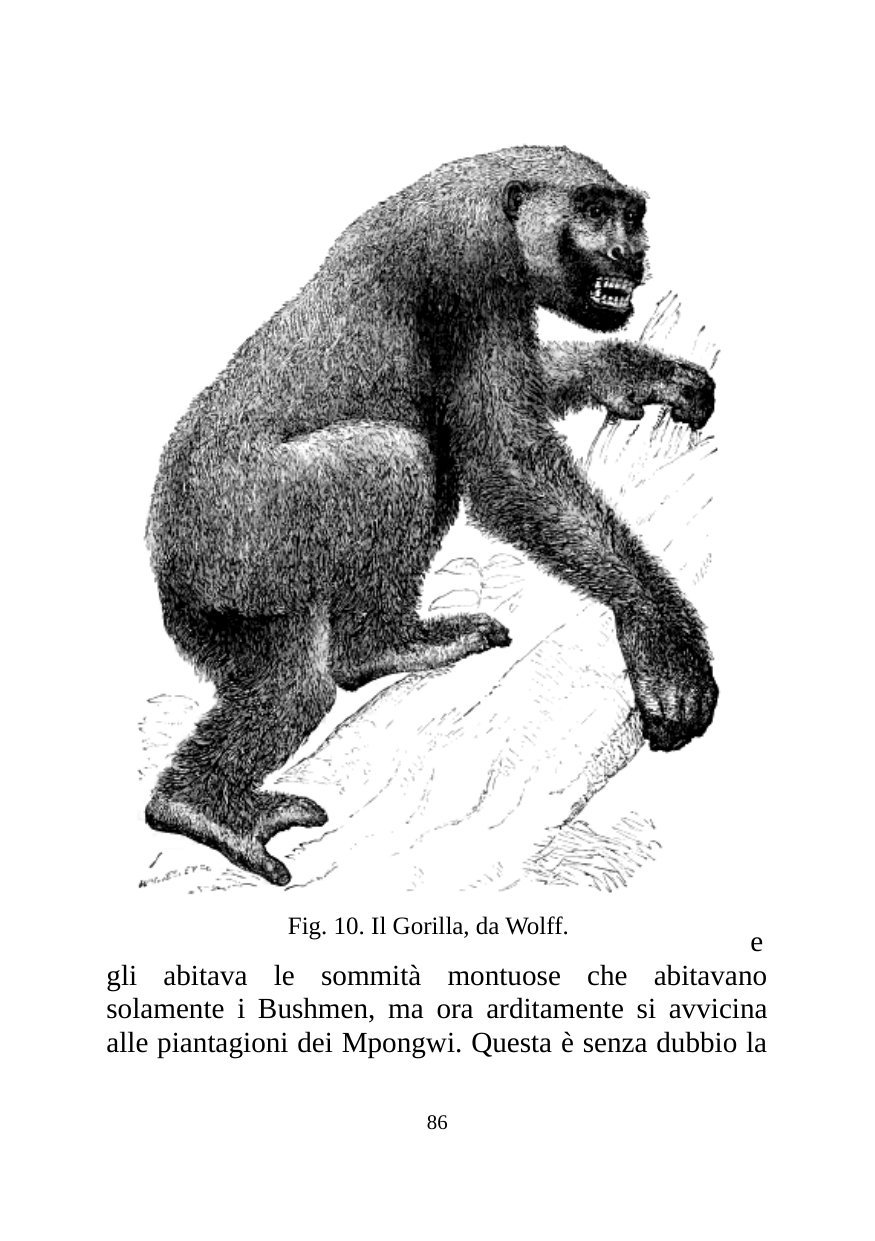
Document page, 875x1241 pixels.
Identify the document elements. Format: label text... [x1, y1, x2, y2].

text Fig. 10. Il Gorilla, da Wolff. [118, 911, 738, 939]
picture [118, 118, 739, 911]
text egli abitava le sommità montuose che abitavano solamente i Bushmen, ma ora arditamente si avvicina alle piantagioni dei Mpongwi. Questa è senza dubbio la [106, 106, 768, 1058]
